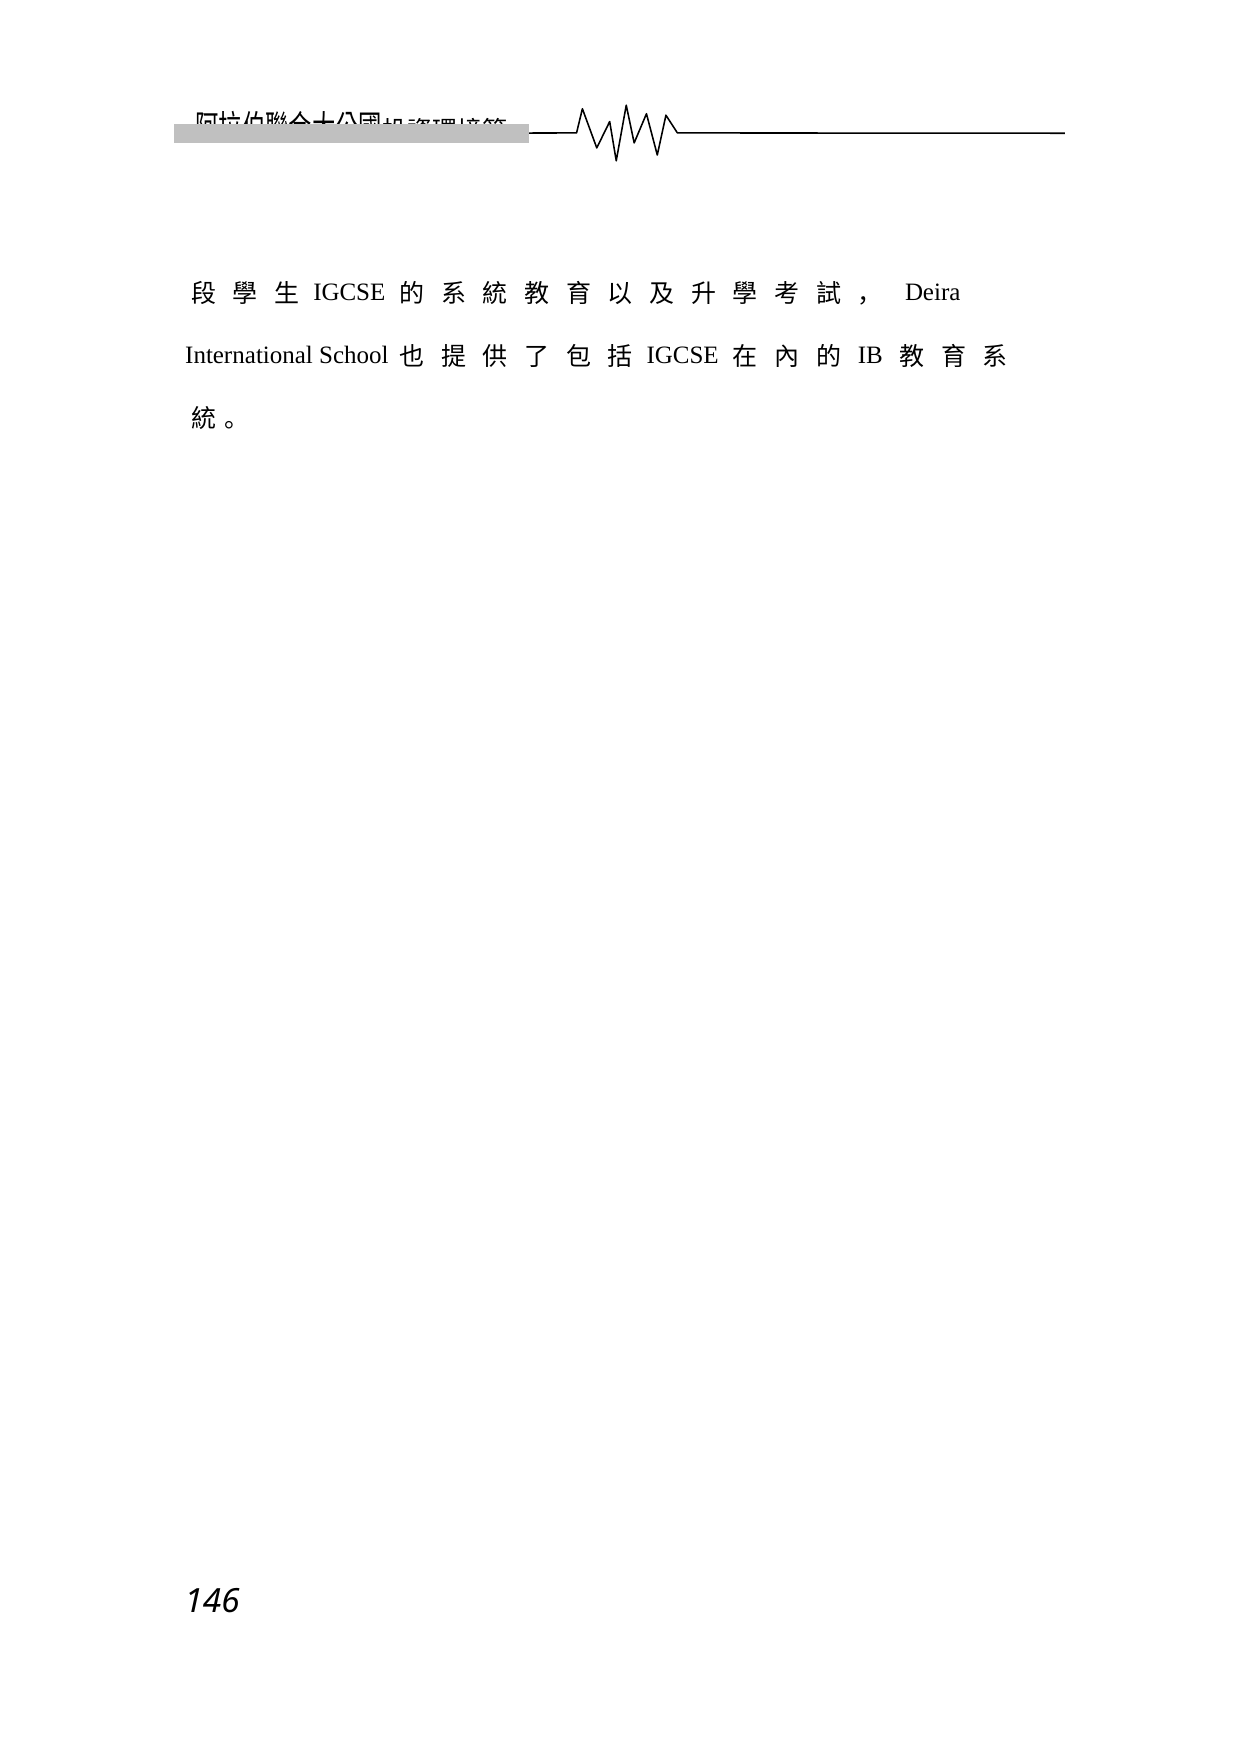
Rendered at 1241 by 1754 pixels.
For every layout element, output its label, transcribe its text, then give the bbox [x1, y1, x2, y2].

text 段學生IGCSE的系統教育以及升學考試，Deira International School也提供了包括IGCSE在內的IB教育系統。 [183, 250, 1058, 438]
